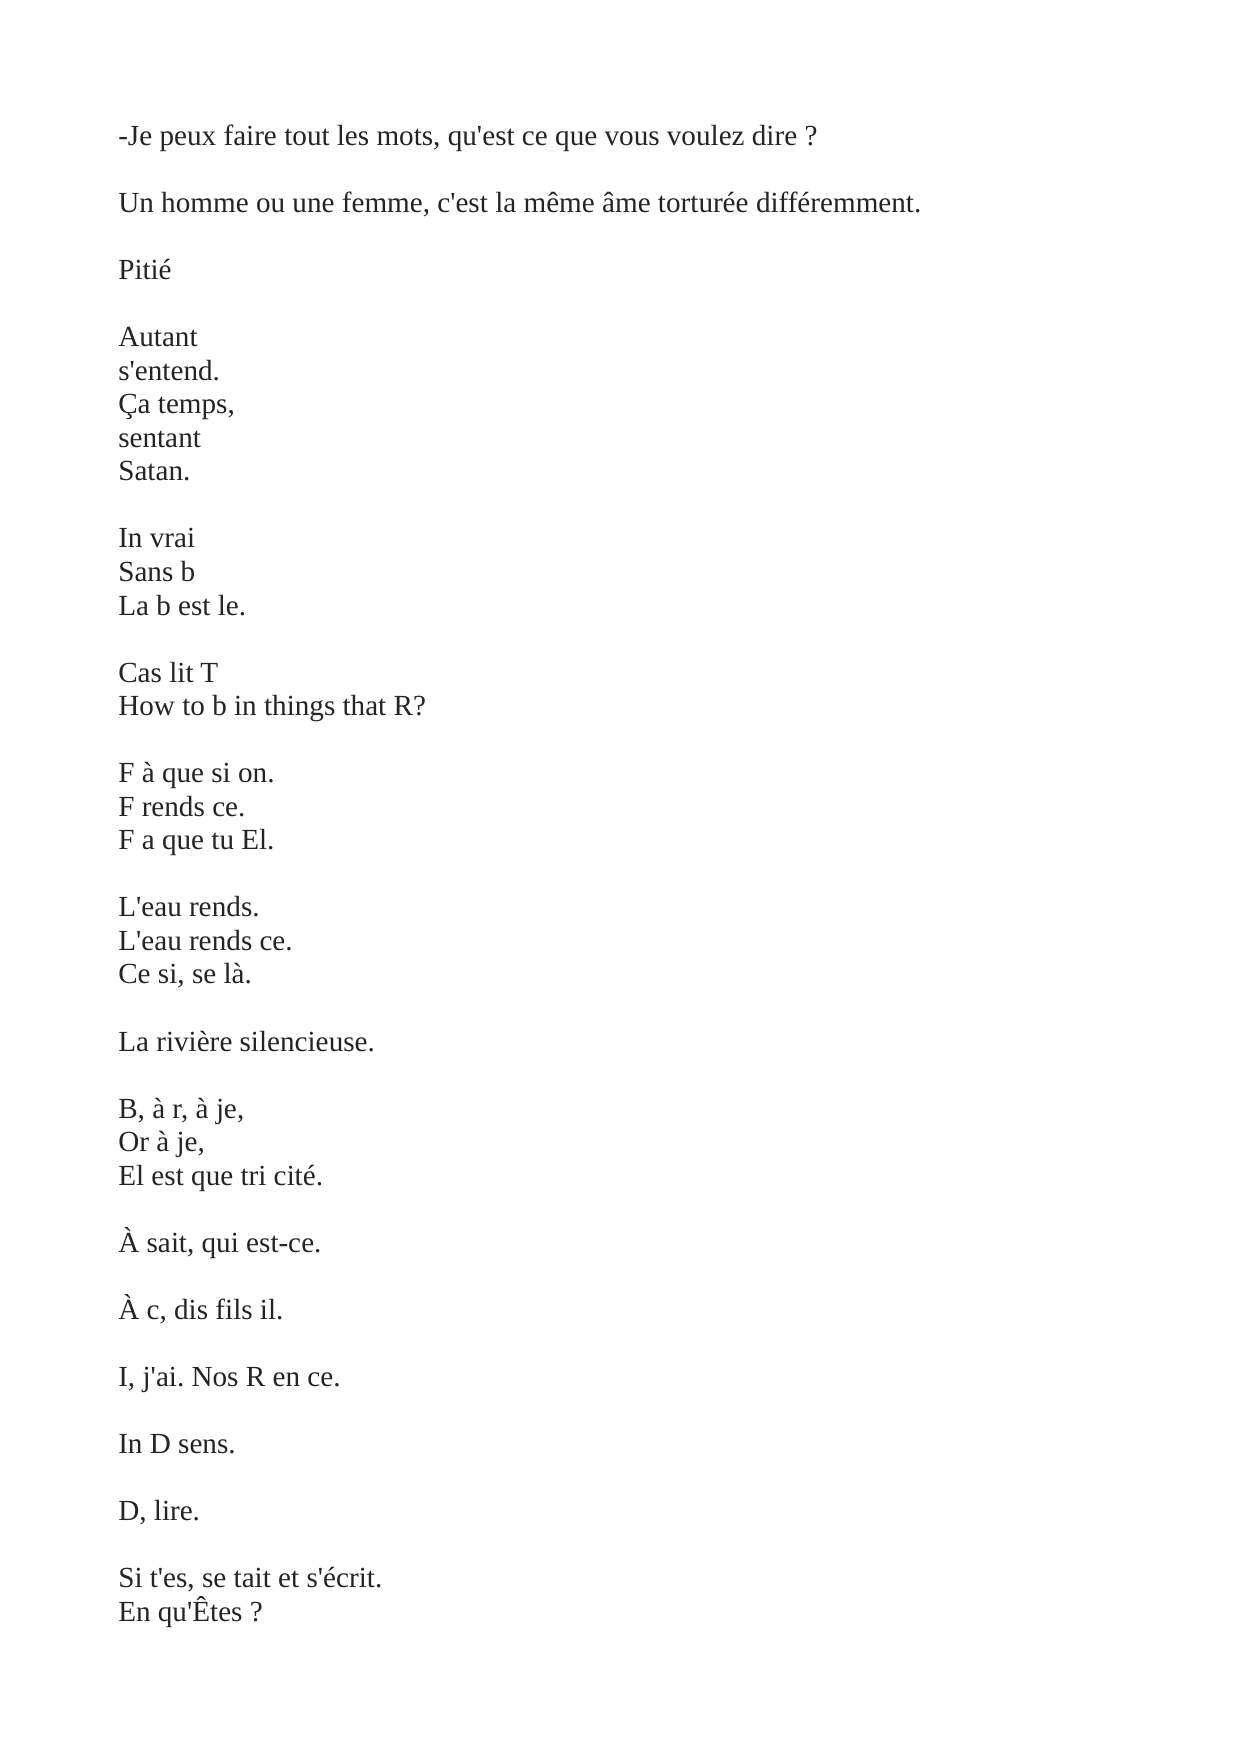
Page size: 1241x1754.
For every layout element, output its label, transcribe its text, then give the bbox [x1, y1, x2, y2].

text L'eau rends ce. [118, 923, 1122, 957]
text Satan. [118, 453, 1122, 487]
text B, à r, à je, [118, 1091, 1122, 1124]
text Or à je, [118, 1124, 1122, 1158]
text Sans b [118, 554, 1122, 588]
text How to b in things that R? [118, 688, 1122, 722]
text La b est le. [118, 588, 1122, 621]
text F à que si on. [118, 755, 1122, 789]
text F rends ce. [118, 789, 1122, 822]
text F a que tu El. [118, 822, 1122, 856]
text D, lire. [118, 1493, 1122, 1527]
text Autant [118, 319, 1122, 353]
text El est que tri cité. [118, 1158, 1122, 1191]
text In vrai [118, 521, 1122, 554]
text En qu'Êtes ? [118, 1594, 1122, 1627]
text Un homme ou une femme, c'est la même âme torturée différemment. [118, 185, 1122, 219]
text Si t'es, se tait et s'écrit. [118, 1560, 1122, 1594]
text Cas lit T [118, 655, 1122, 688]
text Ce si, se là. [118, 957, 1122, 990]
text À sait, qui est-ce. [118, 1225, 1122, 1258]
text sentant [118, 420, 1122, 453]
text -Je peux faire tout les mots, qu'est ce que vous voulez dire ? [118, 118, 1122, 152]
text I, j'ai. Nos R en ce. [118, 1359, 1122, 1393]
text Pitié [118, 252, 1122, 286]
text La rivière silencieuse. [118, 1024, 1122, 1057]
text L'eau rends. [118, 889, 1122, 923]
text In D sens. [118, 1426, 1122, 1460]
text Ça temps, [118, 386, 1122, 420]
text s'entend. [118, 353, 1122, 386]
text À c, dis fils il. [118, 1292, 1122, 1326]
